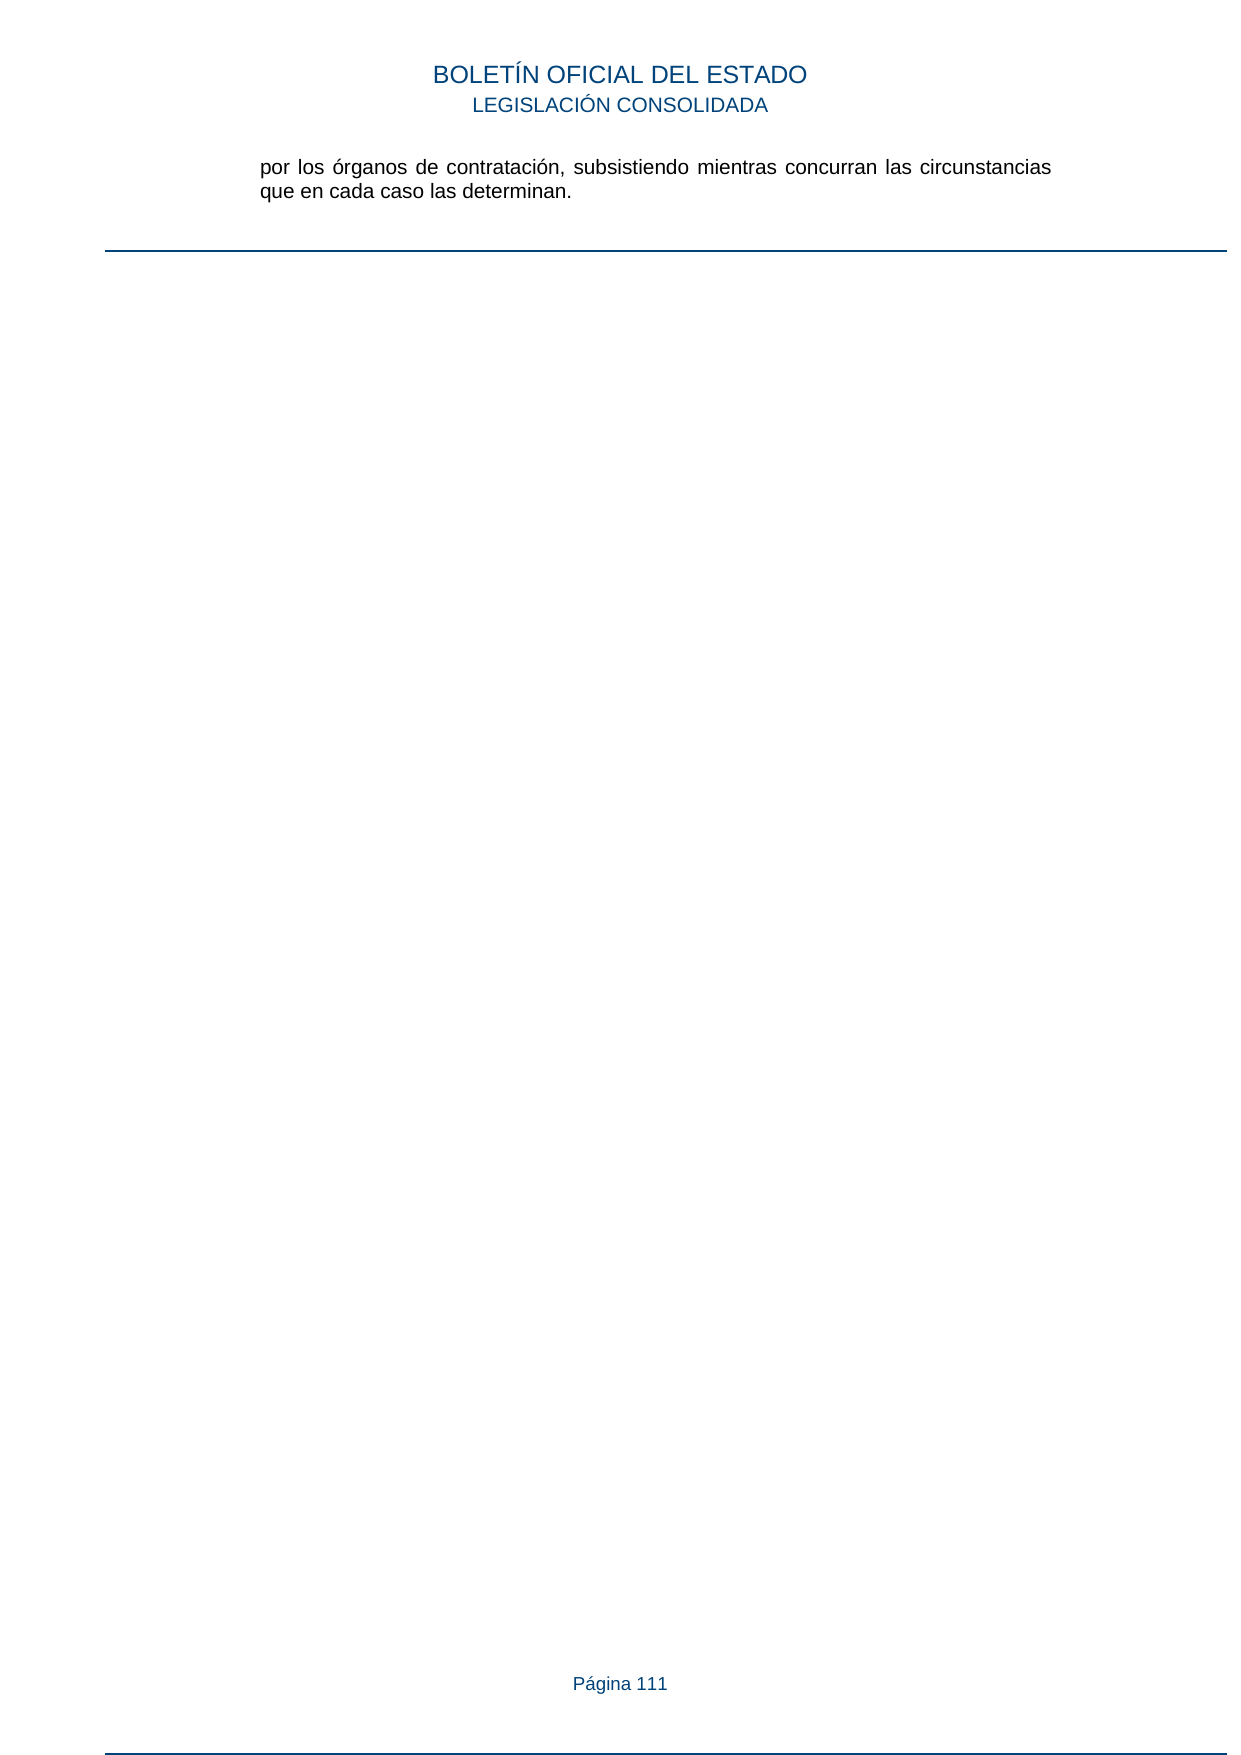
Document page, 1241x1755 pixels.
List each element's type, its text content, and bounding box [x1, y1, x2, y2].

list por los órganos de contratación, subsistiendo mientras concurran las circunstancias que en cada caso las determinan. [235, 154, 1052, 203]
